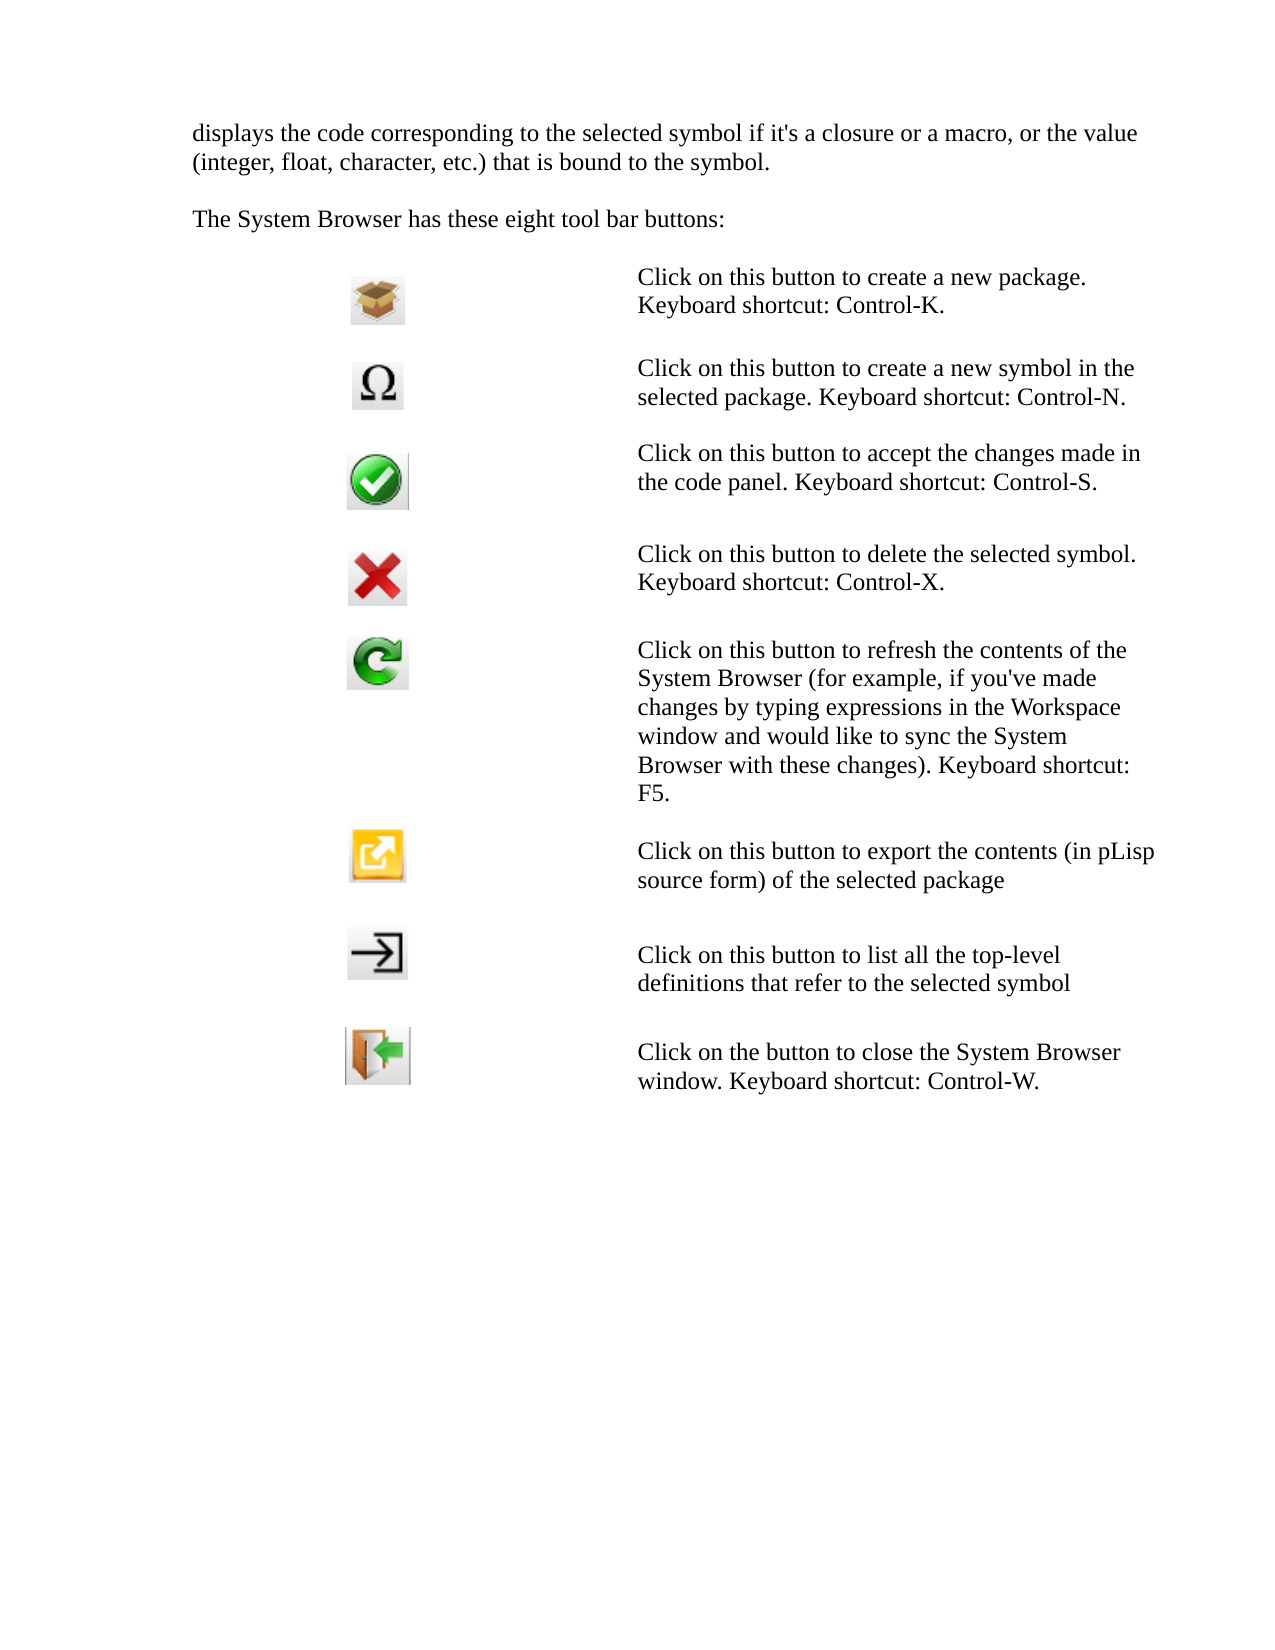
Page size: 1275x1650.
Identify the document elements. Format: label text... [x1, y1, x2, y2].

table_header Click on this button to create a new package. Keyboard shortcut: Control-K. [638, 262, 1157, 353]
picture [348, 826, 407, 883]
table_cell [118, 1009, 637, 1114]
table_cell [118, 807, 637, 911]
picture [352, 362, 404, 410]
text displays the code corresponding to the selected symbol if it's a closure or a macro, or the value (integer, float, character, etc.) that is bound to the symbol. [118, 118, 1157, 176]
table_cell [118, 911, 637, 1008]
table_cell Click on this button to list all the top-level definitions that refer to the selected symbol [638, 911, 1157, 1008]
picture [345, 1027, 411, 1085]
picture [346, 453, 409, 510]
picture [348, 551, 408, 606]
table_cell Click on the button to close the System Browser window. Keyboard shortcut: Control-W. [638, 1009, 1157, 1114]
table_cell [118, 363, 637, 438]
table_cell Click on this button to create a new symbol in the selected package. Keyboard shortcut: Control-N. [638, 353, 1157, 438]
table_cell [118, 353, 637, 362]
table_cell [118, 539, 637, 635]
table_cell [118, 690, 637, 807]
picture [350, 276, 406, 325]
picture [347, 926, 409, 980]
picture [346, 636, 409, 690]
table_cell Click on this button to accept the changes made in the code panel. Keyboard shortcut: Control-S. [638, 438, 1157, 539]
table_cell [118, 438, 637, 539]
table_cell [118, 635, 637, 689]
text The System Browser has these eight tool bar buttons: [118, 204, 1157, 233]
table_cell Click on this button to delete the selected symbol. Keyboard shortcut: Control-X. [638, 539, 1157, 635]
table_header [118, 262, 637, 353]
table_cell Click on this button to refresh the contents of the System Browser (for example, if you've made changes by typing expressions in the Workspace window and would like to sync the System Browser with these changes). Keyboard shortcut: F5. [638, 635, 1157, 807]
table_cell Click on this button to export the contents (in pLisp source form) of the selected package [638, 807, 1157, 911]
